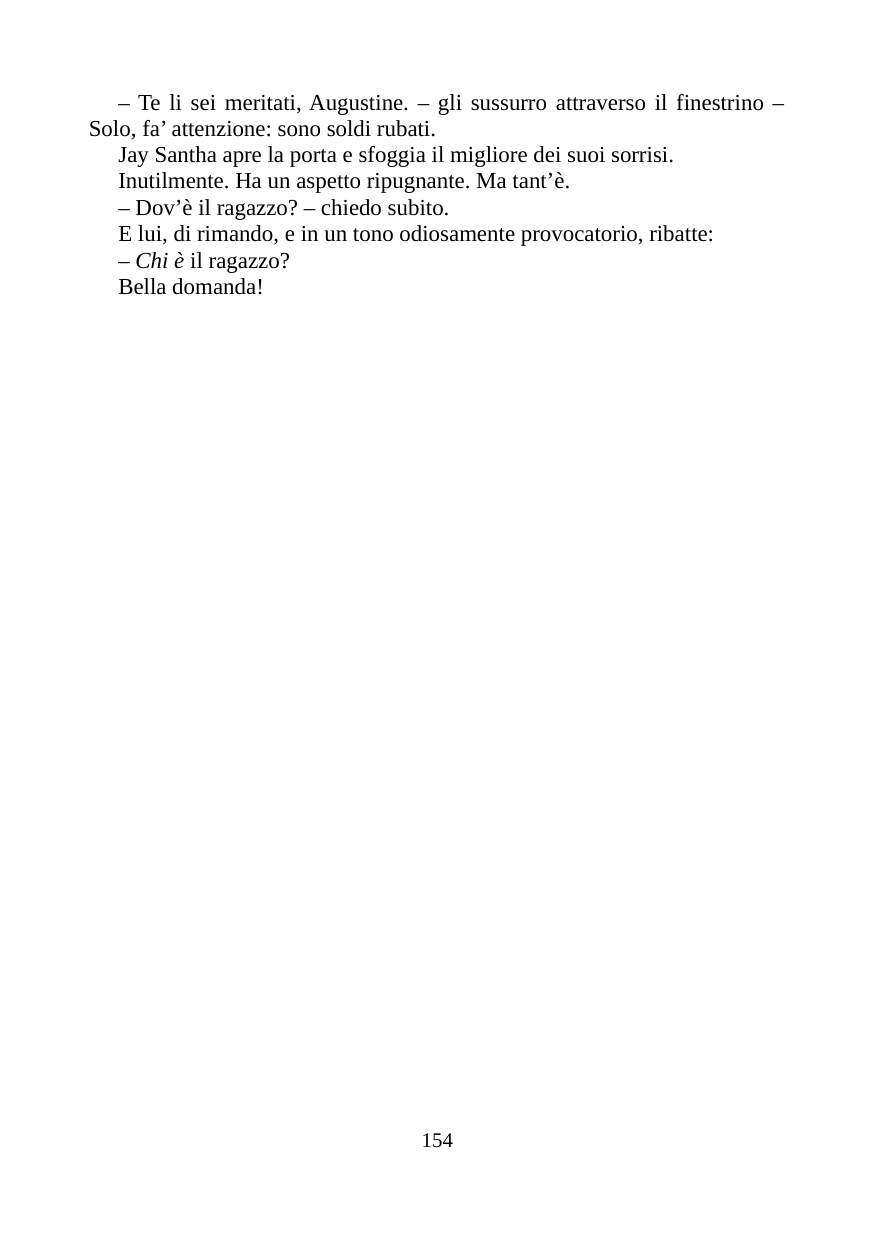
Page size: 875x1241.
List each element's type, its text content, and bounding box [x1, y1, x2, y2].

text – Te li sei meritati, Augustine. – gli sussurro attraverso il finestrino – Solo, fa’ attenzione: sono soldi rubati. [88, 88, 786, 141]
text E lui, di rimando, e in un tono odiosamente provocatorio, ribatte: [88, 220, 786, 247]
text Bella domanda! [88, 273, 786, 299]
text Jay Santha apre la porta e sfoggia il migliore dei suoi sorrisi. [88, 141, 786, 168]
text – Chi è il ragazzo? [88, 247, 786, 273]
text – Dov’è il ragazzo? – chiedo subito. [88, 194, 786, 220]
text Inutilmente. Ha un aspetto ripugnante. Ma tant’è. [88, 168, 786, 194]
